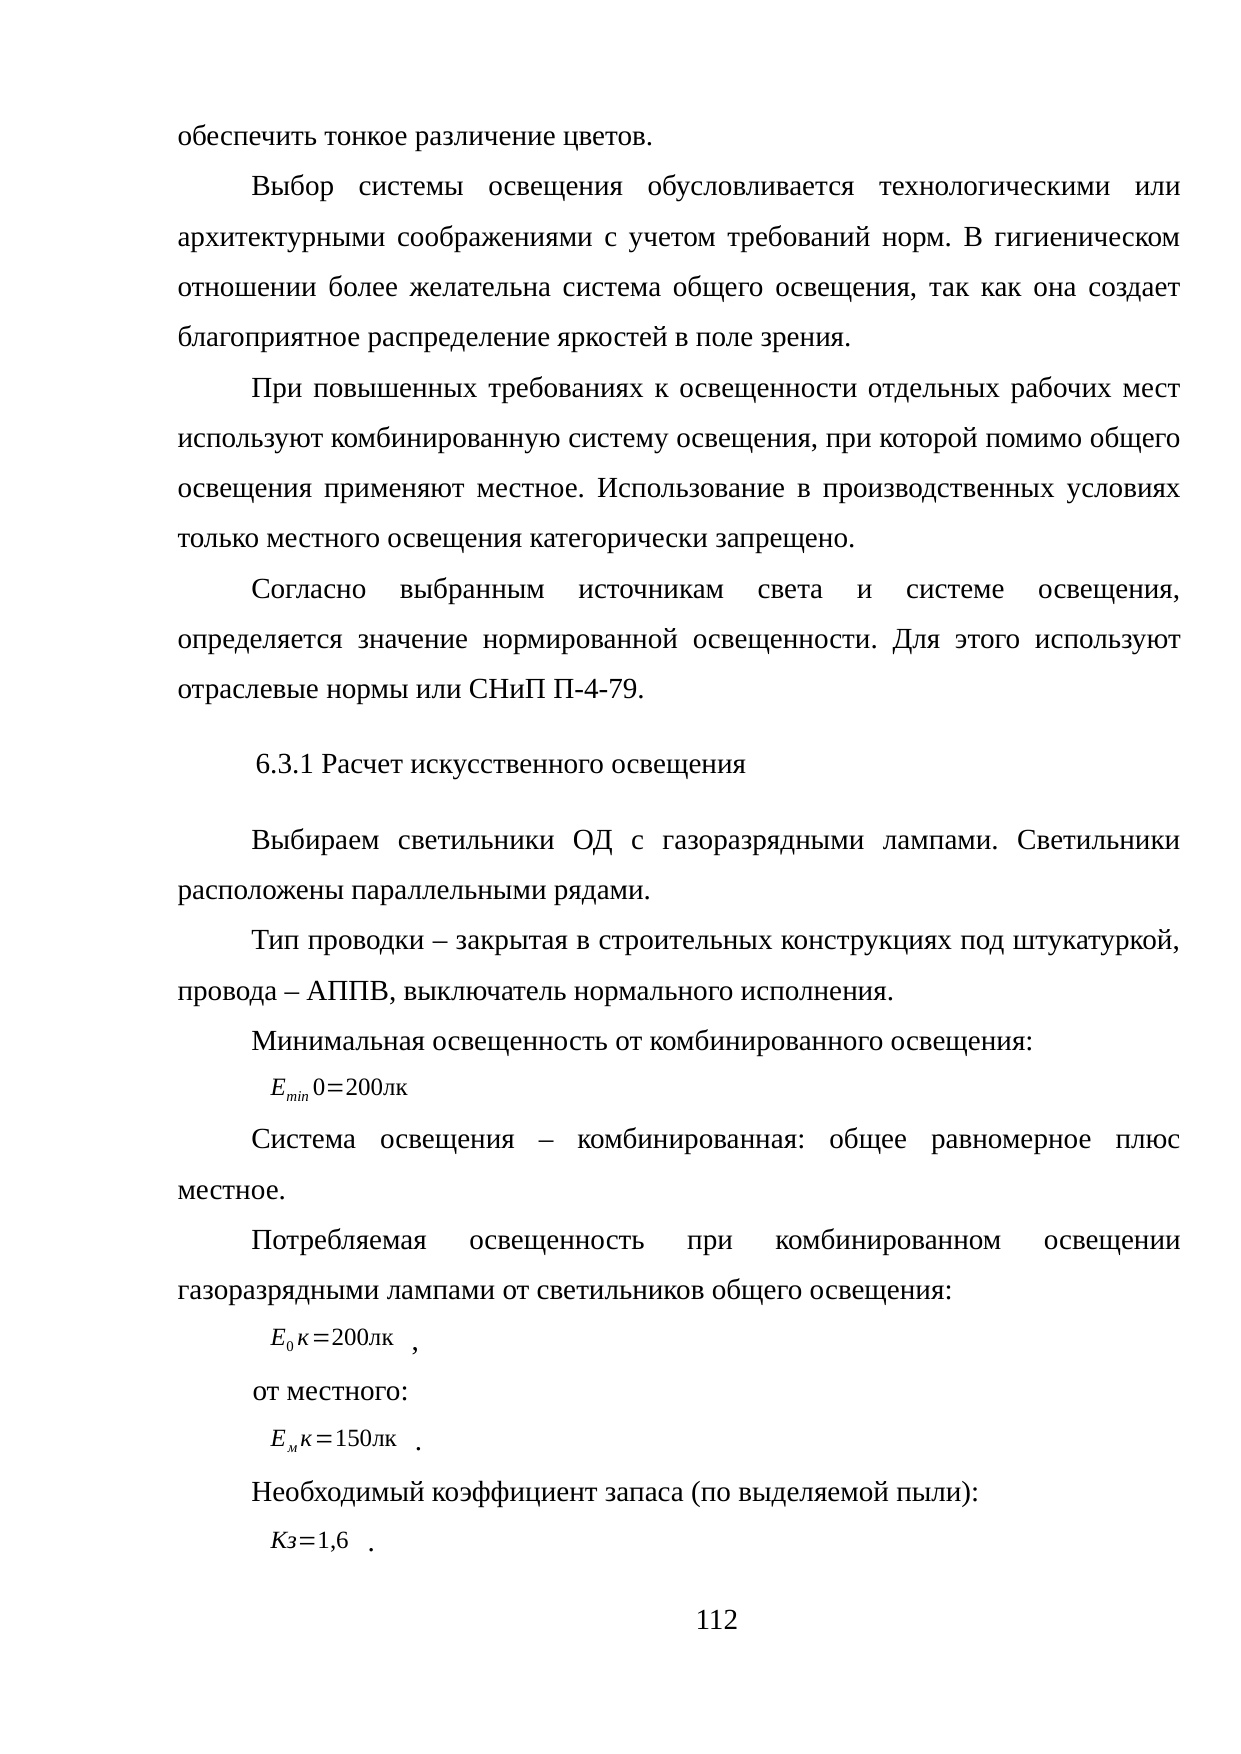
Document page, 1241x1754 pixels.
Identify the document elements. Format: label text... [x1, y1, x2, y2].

text обеспечить тонкое различение цветов. [177, 118, 1181, 152]
text . [177, 1524, 1181, 1557]
text . [177, 1423, 1181, 1457]
text Выбираем светильники ОД с газоразрядными лампами. Светильники расположены параллельными рядами. [177, 822, 1181, 906]
text Тип проводки – закрытая в строительных конструкциях под штукатуркой, провода – АППВ, выключатель нормального исполнения. [177, 922, 1181, 1006]
text , [177, 1323, 1181, 1356]
text от местного: [177, 1373, 1181, 1407]
text Система освещения – комбинированная: общее равномерное плюс местное. [177, 1121, 1181, 1205]
text Минимальная освещенность от комбинированного освещения: [177, 1023, 1181, 1057]
text Необходимый коэффициент запаса (по выделяемой пыли): [177, 1474, 1181, 1507]
text Потребляемая освещенность при комбинированном освещении газоразрядными лампами от светильников общего освещения: [177, 1222, 1181, 1306]
text Выбор системы освещения обусловливается технологическими или архитектурными соображениями с учетом требований норм. В гигиеническом отношении более желательна система общего освещения, так как она создает благоприятное распределение яркостей в поле зрения. [177, 168, 1181, 353]
text Согласно выбранным источникам света и системе освещения, определяется значение нормированной освещенности. Для этого используют отраслевые нормы или СНиП П-4-79. [177, 571, 1181, 705]
text При повышенных требованиях к освещенности отдельных рабочих мест используют комбинированную систему освещения, при которой помимо общего освещения применяют местное. Использование в производственных условиях только местного освещения категорически запрещено. [177, 370, 1181, 554]
subtitle Расчет искусственного освещения [248, 747, 1181, 780]
